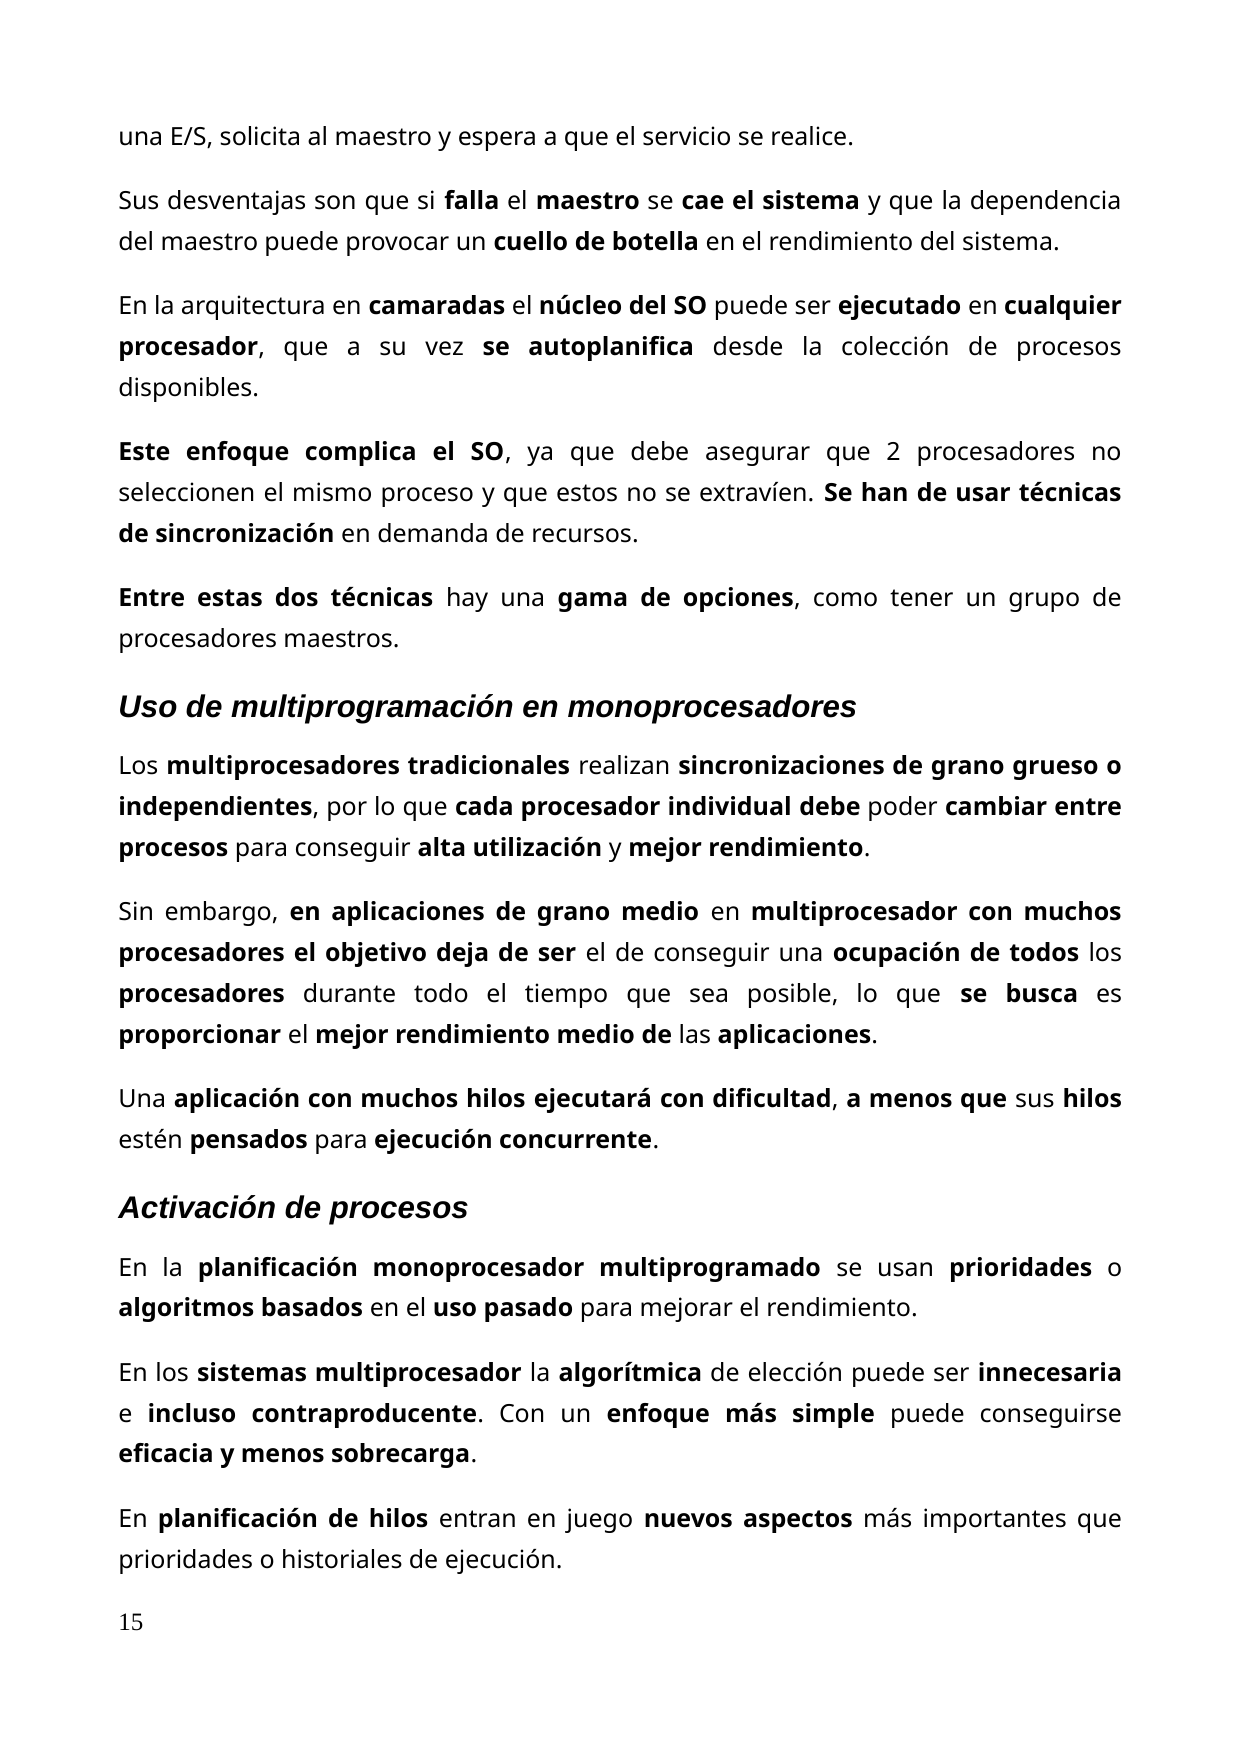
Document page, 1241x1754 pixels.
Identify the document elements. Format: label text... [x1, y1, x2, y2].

text Una aplicación con muchos hilos ejecutará con dificultad, a menos que sus hilos estén pensados para ejecución concurrente. [118, 1081, 1122, 1156]
text Este enfoque complica el SO, ya que debe asegurar que 2 procesadores no seleccionen el mismo proceso y que estos no se extravíen. Se han de usar técnicas de sincronización en demanda de recursos. [118, 434, 1122, 549]
text En planificación de hilos entran en juego nuevos aspectos más importantes que prioridades o historiales de ejecución. [118, 1500, 1122, 1575]
text En la arquitectura en camaradas el núcleo del SO puede ser ejecutado en cualquier procesador, que a su vez se autoplanifica desde la colección de procesos disponibles. [118, 288, 1122, 403]
text una E/S, solicita al maestro y espera a que el servicio se realice. [118, 118, 1122, 152]
subtitle Uso de multiprogramación en monoprocesadores [118, 688, 1122, 724]
subtitle Activación de procesos [118, 1189, 1122, 1225]
text Los multiprocesadores tradicionales realizan sincronizaciones de grano grueso o independientes, por lo que cada procesador individual debe poder cambiar entre procesos para conseguir alta utilización y mejor rendimiento. [118, 748, 1122, 864]
text Sin embargo, en aplicaciones de grano medio en multiprocesador con muchos procesadores el objetivo deja de ser el de conseguir una ocupación de todos los procesadores durante todo el tiempo que sea posible, lo que se busca es proporcionar el mejor rendimiento medio de las aplicaciones. [118, 894, 1122, 1051]
text Entre estas dos técnicas hay una gama de opciones, como tener un grupo de procesadores maestros. [118, 580, 1122, 655]
text Sus desventajas son que si falla el maestro se cae el sistema y que la dependencia del maestro puede provocar un cuello de botella en el rendimiento del sistema. [118, 182, 1122, 257]
text En los sistemas multiprocesador la algorítmica de elección puede ser innecesaria e incluso contraproducente. Con un enfoque más simple puede conseguirse eficacia y menos sobrecarga. [118, 1354, 1122, 1470]
text En la planificación monoprocesador multiprogramado se usan prioridades o algoritmos basados en el uso pasado para mejorar el rendimiento. [118, 1249, 1122, 1324]
